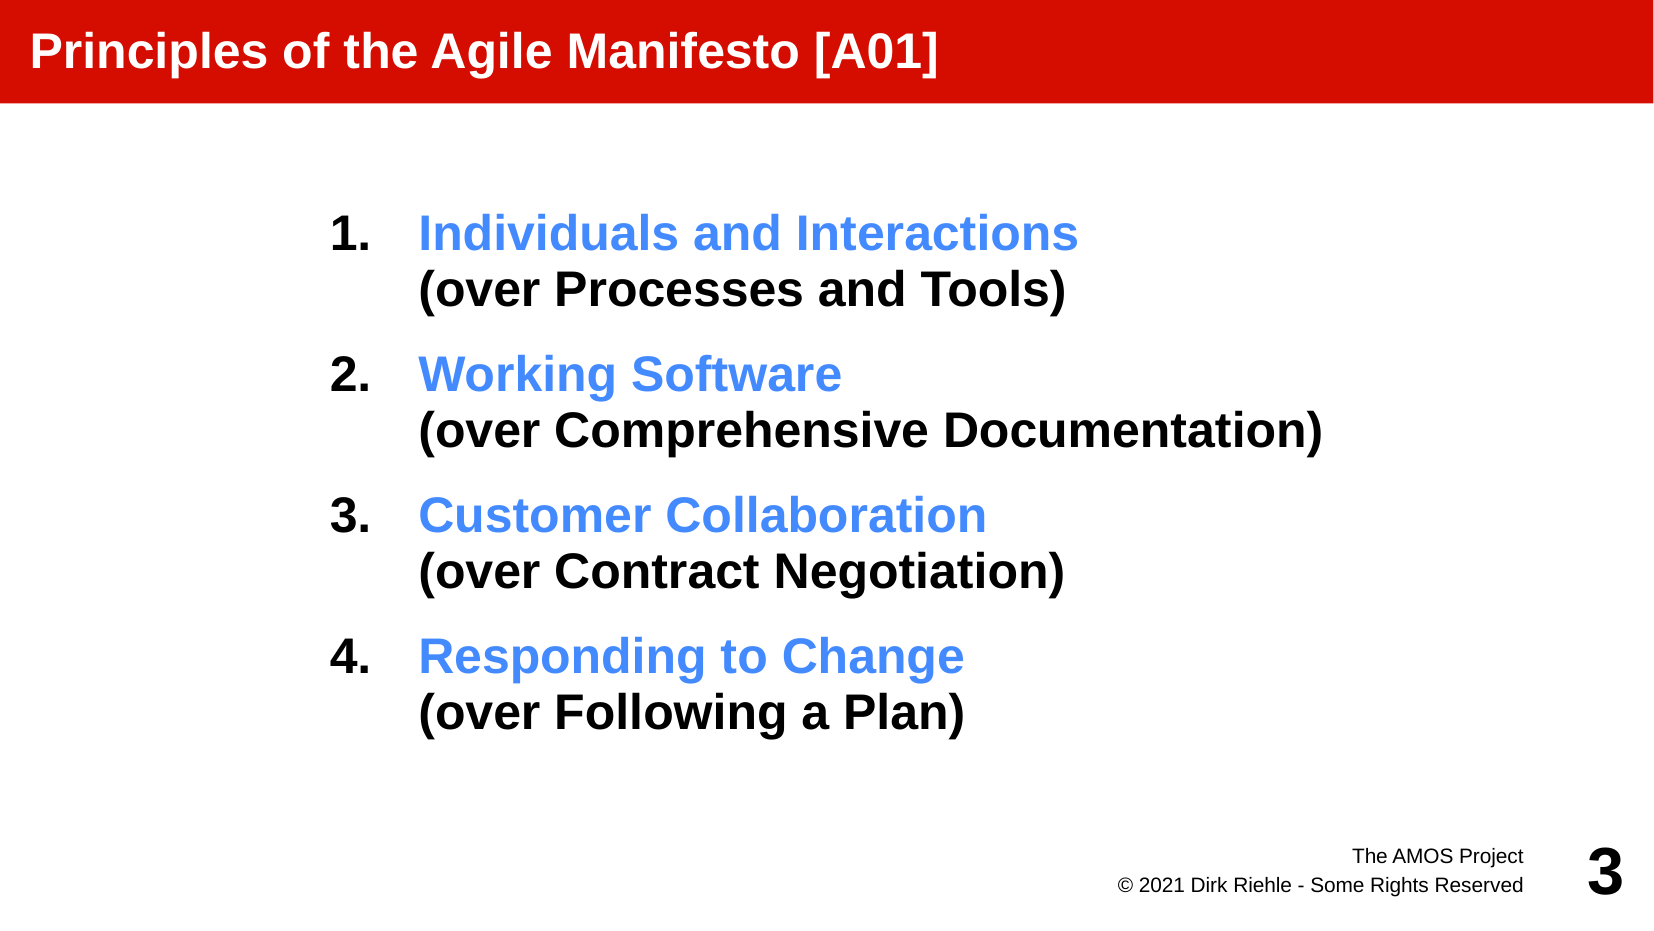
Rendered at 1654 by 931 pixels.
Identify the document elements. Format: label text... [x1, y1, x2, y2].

title Principles of the Agile Manifesto [A01] [0, 0, 1654, 104]
subtitle Individuals and Interactions (over Processes and Tools) Working Software (over Comprehensive Documentation) Customer Collaboration (over Contract Negotiation) Responding to Change (over Following a Plan) [29, 132, 1625, 813]
